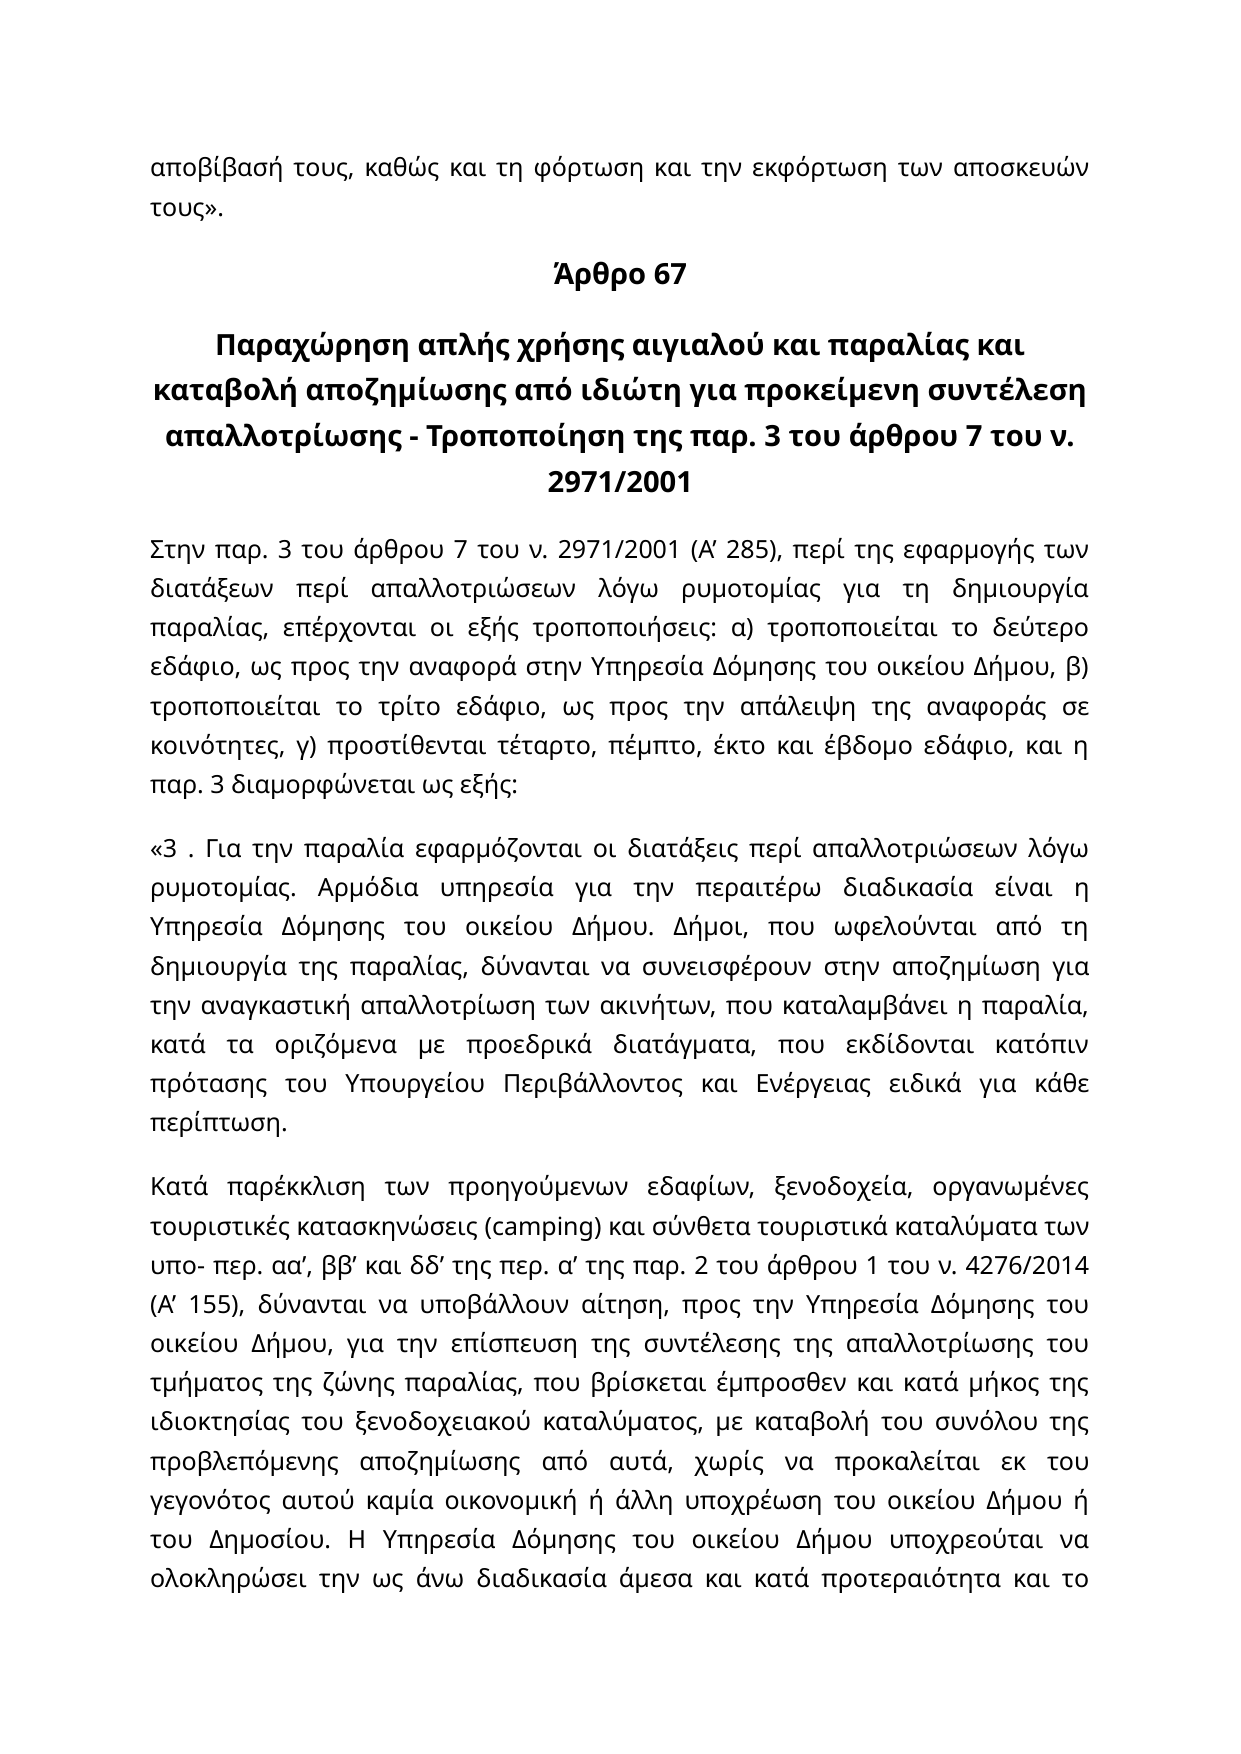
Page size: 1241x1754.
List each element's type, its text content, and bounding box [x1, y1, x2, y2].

text αποβίβασή τους, καθώς και τη φόρτωση και την εκφόρτωση των αποσκευών τους». [150, 150, 1090, 223]
text Στην παρ. 3 του άρθρου 7 του ν. 2971/2001 (Α’ 285), περί της εφαρμογής των διατάξεων περί απαλλοτριώσεων λόγω ρυμοτομίας για τη δημιουργία παραλίας, επέρχονται οι εξής τροποποιήσεις: α) τροποποιείται το δεύτερο εδάφιο, ως προς την αναφορά στην Υπηρεσία Δόμησης του οικείου Δήμου, β) τροποποιείται το τρίτο εδάφιο, ως προς την απάλειψη της αναφοράς σε κοινότητες, γ) προστίθενται τέταρτο, πέμπτο, έκτο και έβδομο εδάφιο, και η παρ. 3 διαμορφώνεται ως εξής: [150, 531, 1090, 801]
subtitle Άρθρο 67 [150, 253, 1090, 293]
subtitle Παραχώρηση απλής χρήσης αιγιαλού και παραλίας και καταβολή αποζημίωσης από ιδιώτη για προκείμενη συντέλεση απαλλοτρίωσης - Τροποποίηση της παρ. 3 του άρθρου 7 του ν. 2971/2001 [150, 324, 1090, 501]
text Κατά παρέκκλιση των προηγούμενων εδαφίων, ξενοδοχεία, οργανωμένες τουριστικές κατασκηνώσεις (camping) και σύνθετα τουριστικά καταλύματα των υπο- περ. αα’, ββ’ και δδ’ της περ. α’ της παρ. 2 του άρθρου 1 του ν. 4276/2014 (Α’ 155), δύνανται να υποβάλλουν αίτηση, προς την Υπηρεσία Δόμησης του οικείου Δήμου, για την επίσπευση της συντέλεσης της απαλλοτρίωσης του τμήματος της ζώνης παραλίας, που βρίσκεται έμπροσθεν και κατά μήκος της ιδιοκτησίας του ξενοδοχειακού καταλύματος, με καταβολή του συνόλου της προβλεπόμενης αποζημίωσης από αυτά, χωρίς να προκαλείται εκ του γεγονότος αυτού καμία οικονομική ή άλλη υποχρέωση του οικείου Δήμου ή του Δημοσίου. Η Υπηρεσία Δόμησης του οικείου Δήμου υποχρεούται να ολοκληρώσει την ως άνω διαδικασία άμεσα και κατά προτεραιότητα και το [150, 1169, 1090, 1595]
text «3 . Για την παραλία εφαρμόζονται οι διατάξεις περί απαλλοτριώσεων λόγω ρυμοτομίας. Αρμόδια υπηρεσία για την περαιτέρω διαδικασία είναι η Υπηρεσία Δόμησης του οικείου Δήμου. Δήμοι, που ωφελούνται από τη δημιουργία της παραλίας, δύνανται να συνεισφέρουν στην αποζημίωση για την αναγκαστική απαλλοτρίωση των ακινήτων, που καταλαμβάνει η παραλία, κατά τα οριζόμενα με προεδρικά διατάγματα, που εκδίδονται κατόπιν πρότασης του Υπουργείου Περιβάλλοντος και Ενέργειας ειδικά για κάθε περίπτωση. [150, 831, 1090, 1139]
